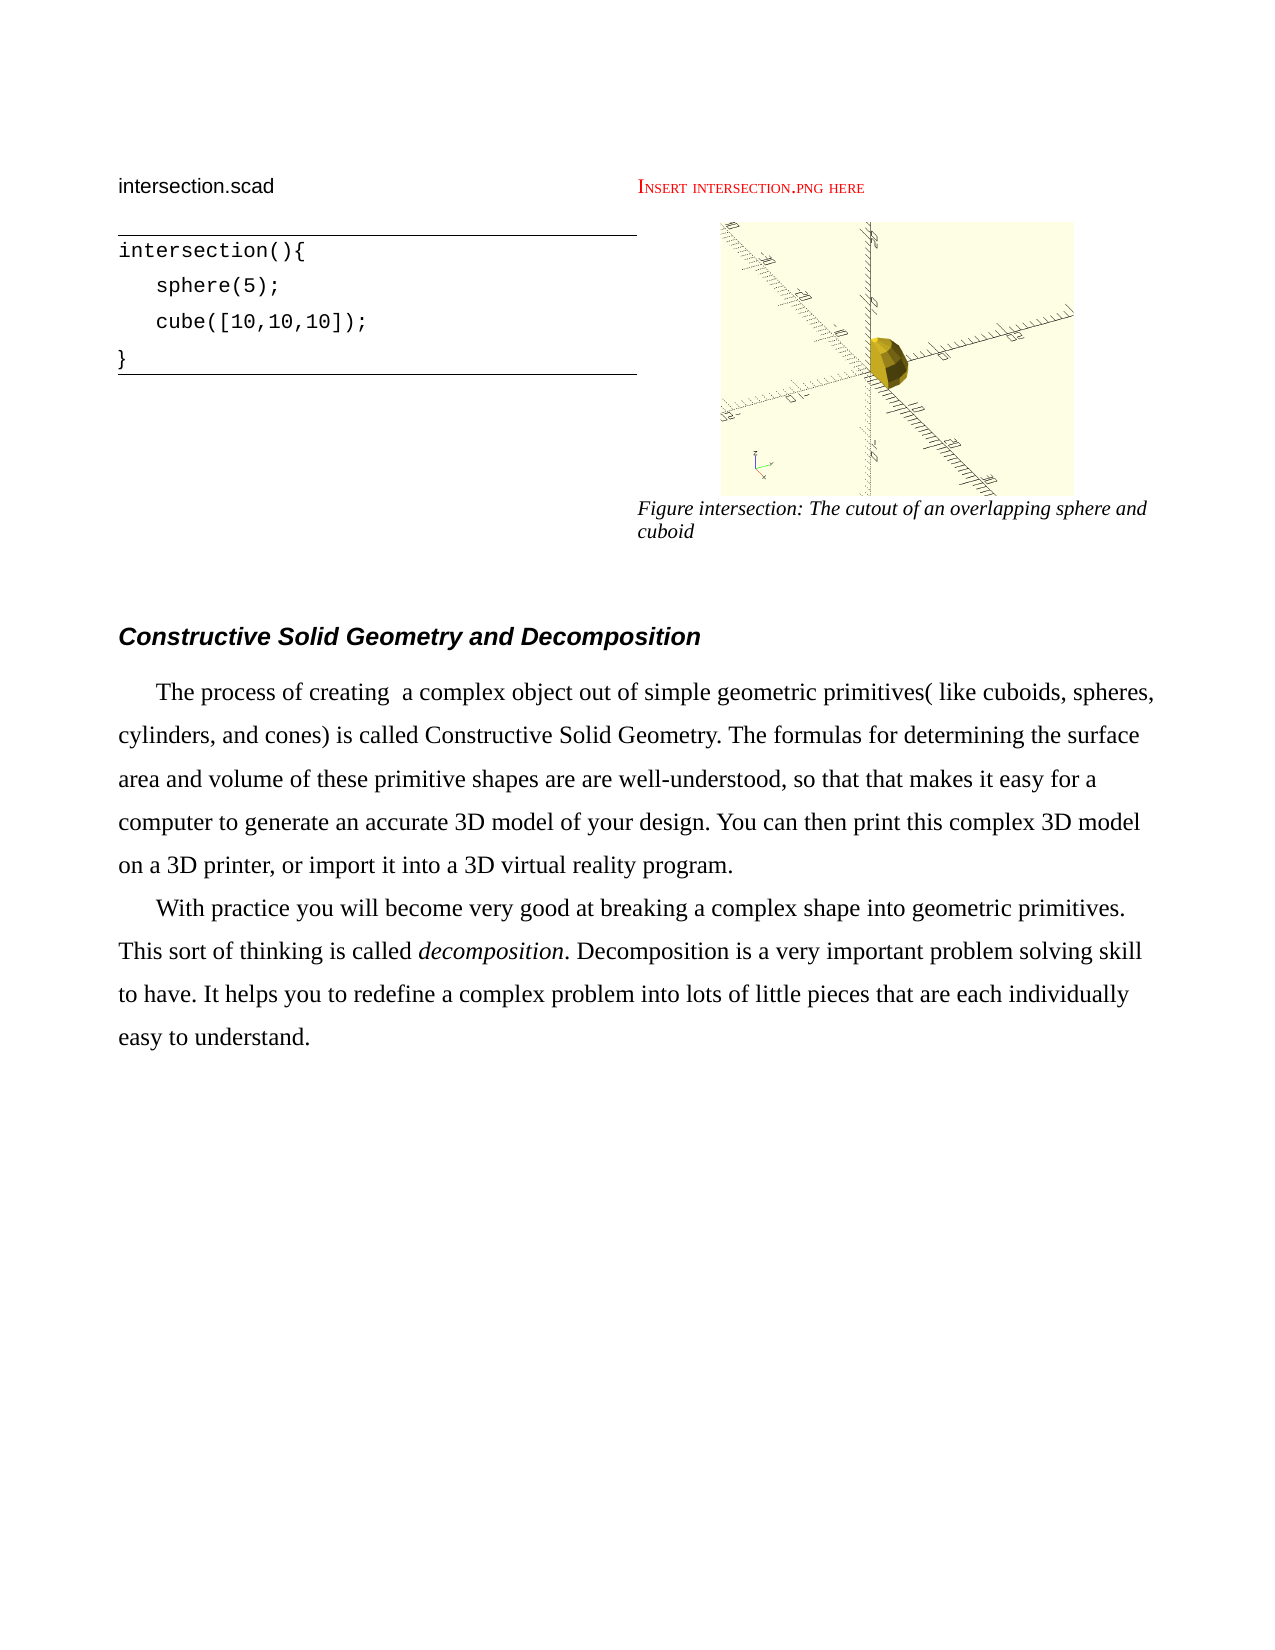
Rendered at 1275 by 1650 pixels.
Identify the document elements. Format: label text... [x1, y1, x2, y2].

text With practice you will become very good at breaking a complex shape into geometric primitives. This sort of thinking is called decomposition. Decomposition is a very important problem solving skill to have. It helps you to redefine a complex problem into lots of little pieces that are each individually easy to understand. [118, 893, 1157, 1051]
picture [720, 222, 1074, 496]
table_header [118, 375, 637, 556]
text The process of creating a complex object out of simple geometric primitives( like cuboids, spheres, cylinders, and cones) is called Constructive Solid Geometry. The formulas for determining the surface area and volume of these primitive shapes are are well-understood, so that that makes it easy for a computer to generate an accurate 3D model of your design. You can then print this complex 3D model on a 3D printer, or import it into a 3D virtual reality program. [118, 677, 1157, 879]
table_header Insert intersection.png here Figure intersection: The cutout of an overlapping sphere and cuboid [638, 161, 1157, 556]
table_header intersection.scad [118, 161, 637, 235]
subtitle Constructive Solid Geometry and Decomposition [118, 622, 1157, 651]
table_header intersection(){ sphere(5); cube([10,10,10]); } [118, 236, 637, 374]
